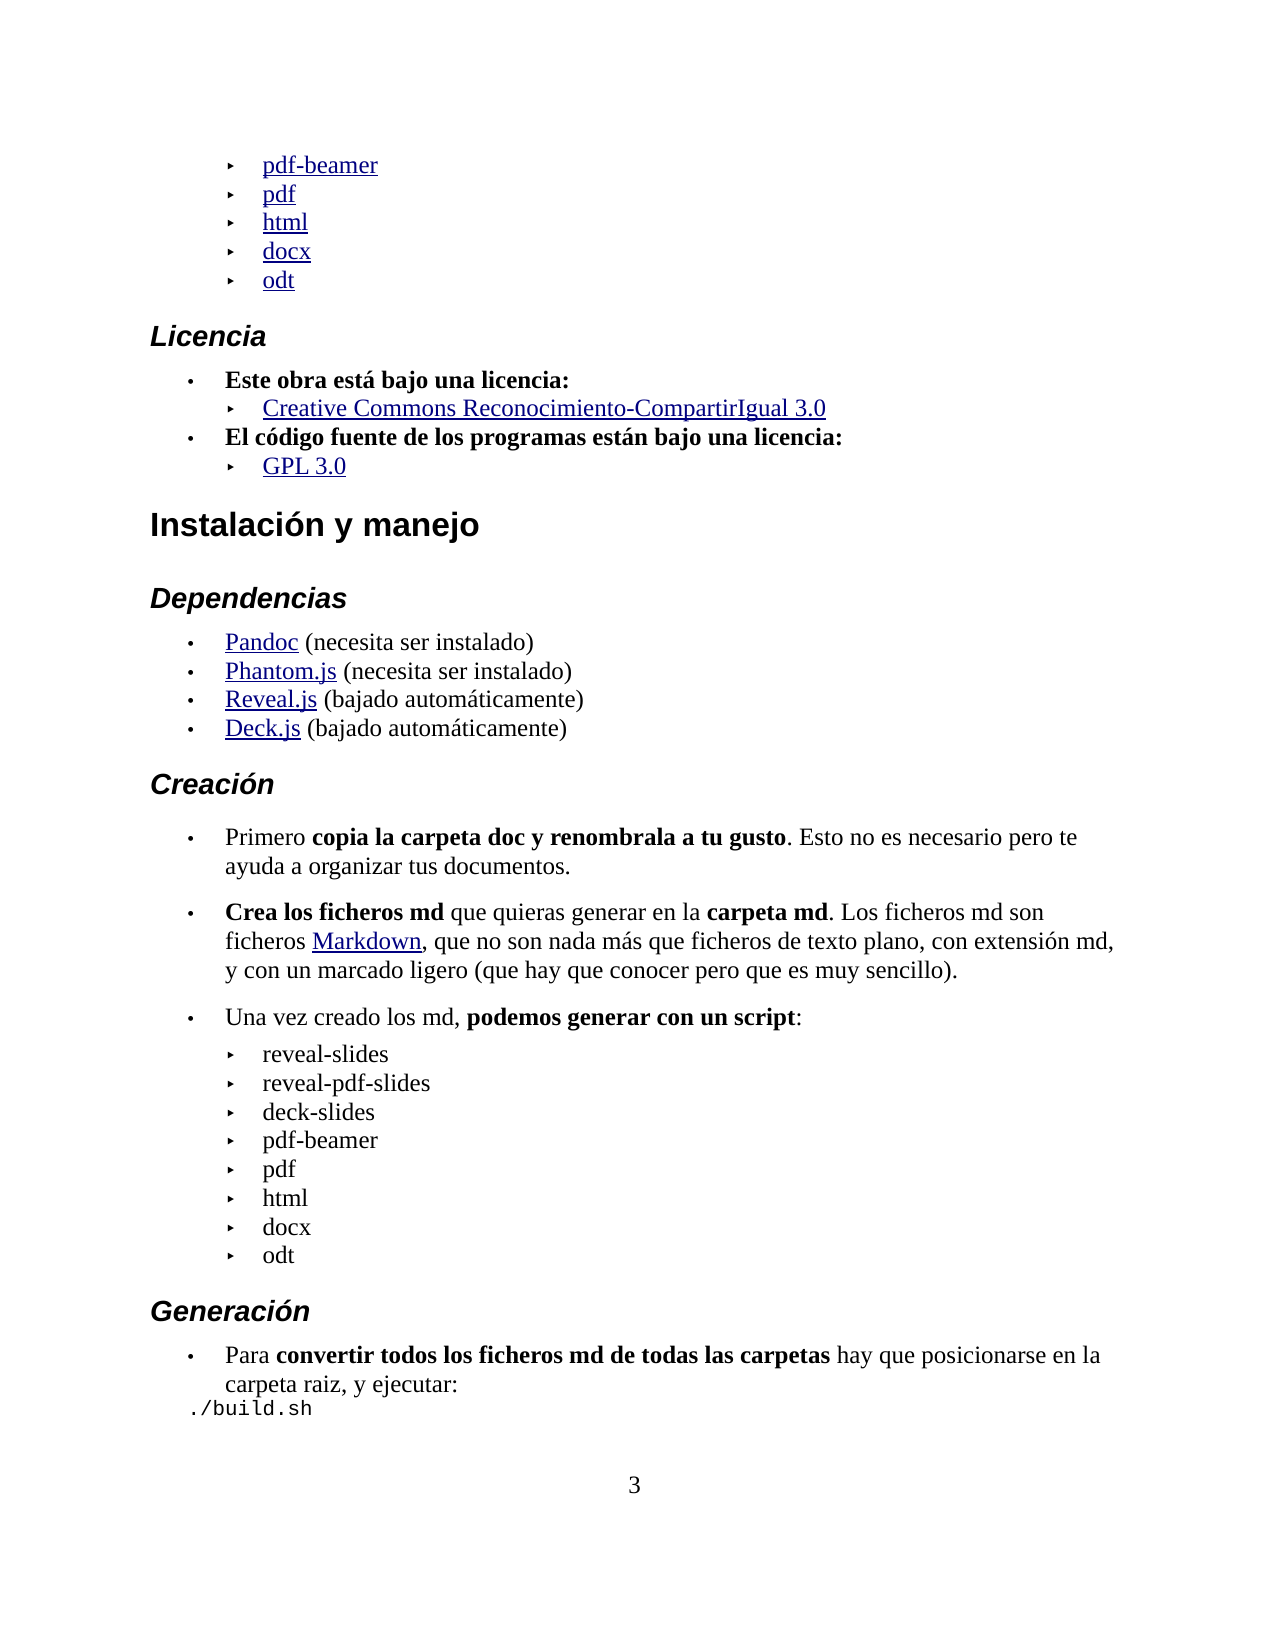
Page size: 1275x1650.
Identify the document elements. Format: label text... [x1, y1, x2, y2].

subtitle Dependencias [150, 581, 1125, 614]
list odt [225, 265, 1125, 294]
list html [225, 1183, 1125, 1212]
list pdf [225, 179, 1125, 207]
subtitle Instalación y manejo [150, 505, 1125, 543]
subtitle Licencia [150, 319, 1125, 352]
list odt [225, 1241, 1125, 1269]
subtitle Creación [150, 767, 1125, 801]
list Para convertir todos los ficheros md de todas las carpetas hay que posicionarse en la carpeta raiz, y ejecutar: [187, 1340, 1125, 1398]
list Una vez creado los md, podemos generar con un script: [187, 1002, 1125, 1030]
list Pandoc (necesita ser instalado) [187, 627, 1125, 656]
list Phantom.js (necesita ser instalado) [187, 656, 1125, 684]
list deck-slides [225, 1097, 1125, 1126]
list reveal-pdf-slides [225, 1068, 1125, 1097]
list Deck.js (bajado automáticamente) [187, 713, 1125, 742]
list El código fuente de los programas están bajo una licencia: [187, 422, 1125, 451]
list docx [225, 236, 1125, 265]
list Primero copia la carpeta doc y renombrala a tu gusto. Esto no es necesario pero te ayuda a organizar tus documentos. [187, 822, 1125, 879]
list Este obra está bajo una licencia: [187, 365, 1125, 393]
subtitle Generación [150, 1294, 1125, 1328]
list GPL 3.0 [225, 451, 1125, 480]
list Crea los ficheros md que quieras generar en la carpeta md. Los ficheros md son ficheros Markdown, que no son nada más que ficheros de texto plano, con extensión md, y con un marcado ligero (que hay que conocer pero que es muy sencillo). [187, 897, 1125, 984]
list reveal-slides [225, 1039, 1125, 1068]
text ./build.sh [150, 1398, 1125, 1421]
list pdf-beamer [225, 150, 1125, 179]
list html [225, 207, 1125, 236]
list pdf [225, 1154, 1125, 1183]
list Reveal.js (bajado automáticamente) [187, 684, 1125, 713]
list docx [225, 1212, 1125, 1241]
list Creative Commons Reconocimiento-CompartirIgual 3.0 [225, 393, 1125, 422]
list pdf-beamer [225, 1126, 1125, 1154]
